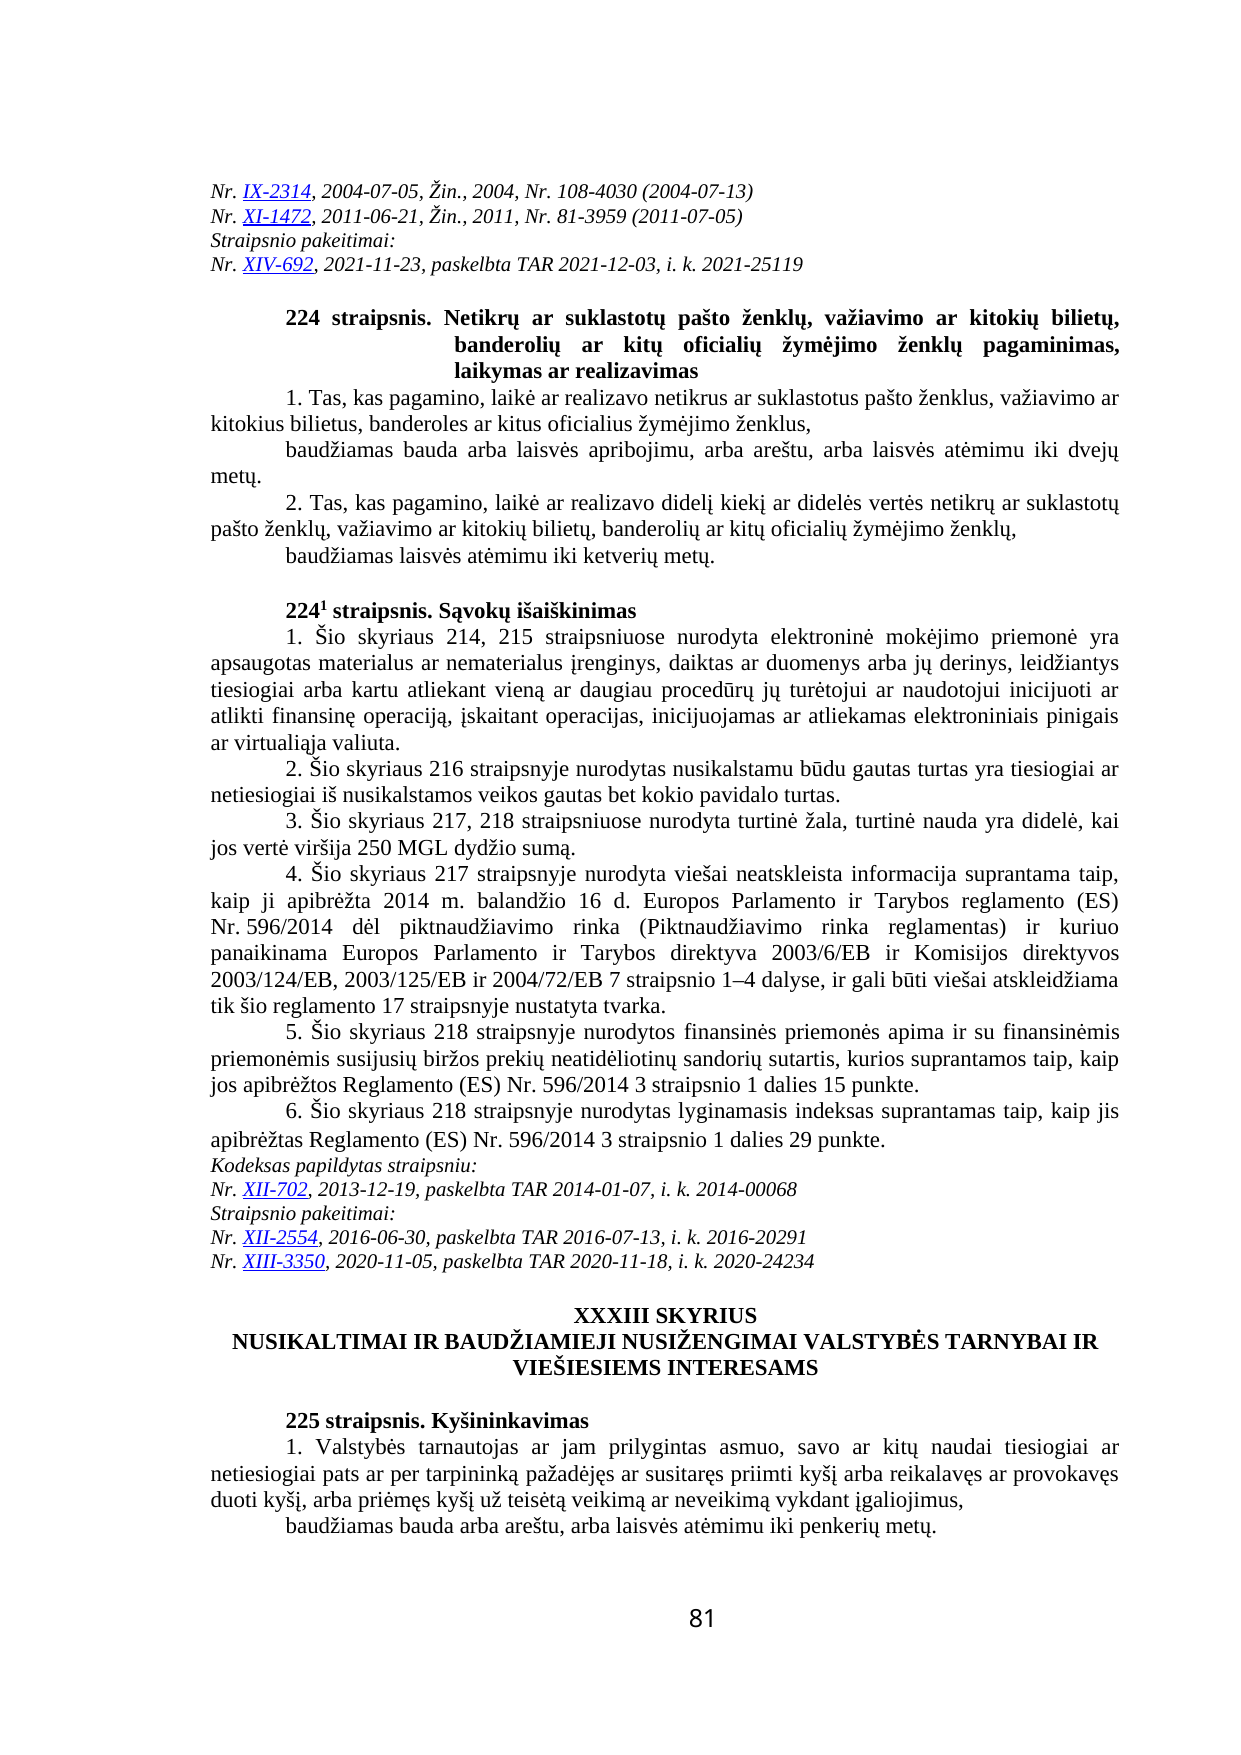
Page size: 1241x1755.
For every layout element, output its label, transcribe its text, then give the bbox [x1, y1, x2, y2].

text 1. Tas, kas pagamino, laikė ar realizavo netikrus ar suklastotus pašto ženklus, važiavimo ar kitokius bilietus, banderoles ar kitus oficialius žymėjimo ženklus, [210, 383, 1120, 436]
text Nr. XII-2554, 2016-06-30, paskelbta TAR 2016-07-13, i. k. 2016-20291 [210, 1225, 1120, 1249]
text baudžiamas laisvės atėmimu iki ketverių metų. [210, 542, 1120, 568]
text Nr. XIV-692, 2021-11-23, paskelbta TAR 2021-12-03, i. k. 2021-25119 [210, 252, 1120, 276]
text Straipsnio pakeitimai: [210, 228, 1120, 252]
text Straipsnio pakeitimai: [210, 1201, 1120, 1225]
text Kodeksas papildytas straipsniu: [210, 1153, 1120, 1177]
text baudžiamas bauda arba areštu, arba laisvės atėmimu iki penkerių metų. [210, 1512, 1120, 1539]
text 5. Šio skyriaus 218 straipsnyje nurodytos finansinės priemonės apima ir su finansinėmis priemonėmis susijusių biržos prekių neatidėliotinų sandorių sutartis, kurios suprantamos taip, kaip jos apibrėžtos Reglamento (ES) Nr. 596/2014 3 straipsnio 1 dalies 15 punkte. [210, 1018, 1120, 1097]
text Nr. XII-702, 2013-12-19, paskelbta TAR 2014-01-07, i. k. 2014-00068 [210, 1177, 1120, 1201]
text XXXIII SKYRIUS [210, 1302, 1120, 1328]
text 6. Šio skyriaus 218 straipsnyje nurodytas lyginamasis indeksas suprantamas taip, kaip jis apibrėžtas Reglamento (ES) Nr. 596/2014 3 straipsnio 1 dalies 29 punkte. [210, 1097, 1120, 1153]
text 2. Šio skyriaus 216 straipsnyje nurodytas nusikalstamu būdu gautas turtas yra tiesiogiai ar netiesiogiai iš nusikalstamos veikos gautas bet kokio pavidalo turtas. [210, 755, 1120, 808]
text NUSIKALTIMAI IR BAUDŽIAMIEJI NUSIŽENGIMAI VALSTYBĖS TARNYBAI IR VIEŠIESIEMS INTERESAMS [210, 1328, 1120, 1381]
text 2241 straipsnis. Sąvokų išaiškinimas [210, 597, 1120, 623]
text 225 straipsnis. Kyšininkavimas [210, 1407, 1120, 1433]
text Nr. XI-1472, 2011-06-21, Žin., 2011, Nr. 81-3959 (2011-07-05) [210, 203, 1120, 228]
text 3. Šio skyriaus 217, 218 straipsniuose nurodyta turtinė žala, turtinė nauda yra didelė, kai jos vertė viršija 250 MGL dydžio sumą. [210, 808, 1120, 860]
text 1. Šio skyriaus 214, 215 straipsniuose nurodyta elektroninė mokėjimo priemonė yra apsaugotas materialus ar nematerialus įrenginys, daiktas ar duomenys arba jų derinys, leidžiantys tiesiogiai arba kartu atliekant vieną ar daugiau procedūrų jų turėtojui ar naudotojui inicijuoti ar atlikti finansinę operaciją, įskaitant operacijas, inicijuojamas ar atliekamas elektroniniais pinigais ar virtualiąja valiuta. [210, 623, 1120, 755]
text 1. Valstybės tarnautojas ar jam prilygintas asmuo, savo ar kitų naudai tiesiogiai ar netiesiogiai pats ar per tarpininką pažadėjęs ar susitaręs priimti kyšį arba reikalavęs ar provokavęs duoti kyšį, arba priėmęs kyšį už teisėtą veikimą ar neveikimą vykdant įgaliojimus, [210, 1433, 1120, 1512]
text 224 straipsnis. Netikrų ar suklastotų pašto ženklų, važiavimo ar kitokių bilietų, banderolių ar kitų oficialių žymėjimo ženklų pagaminimas, laikymas ar realizavimas [285, 304, 1120, 383]
text Nr. IX-2314, 2004-07-05, Žin., 2004, Nr. 108-4030 (2004-07-13) [210, 179, 1120, 203]
text baudžiamas bauda arba laisvės apribojimu, arba areštu, arba laisvės atėmimu iki dvejų metų. [210, 436, 1120, 489]
text 2. Tas, kas pagamino, laikė ar realizavo didelį kiekį ar didelės vertės netikrų ar suklastotų pašto ženklų, važiavimo ar kitokių bilietų, banderolių ar kitų oficialių žymėjimo ženklų, [210, 489, 1120, 542]
text 4. Šio skyriaus 217 straipsnyje nurodyta viešai neatskleista informacija suprantama taip, kaip ji apibrėžta 2014 m. balandžio 16 d. Europos Parlamento ir Tarybos reglamento (ES) Nr. 596/2014 dėl piktnaudžiavimo rinka (Piktnaudžiavimo rinka reglamentas) ir kuriuo panaikinama Europos Parlamento ir Tarybos direktyva 2003/6/EB ir Komisijos direktyvos 2003/124/EB, 2003/125/EB ir 2004/72/EB 7 straipsnio 1–4 dalyse, ir gali būti viešai atskleidžiama tik šio reglamento 17 straipsnyje nustatyta tvarka. [210, 860, 1120, 1018]
text Nr. XIII-3350, 2020-11-05, paskelbta TAR 2020-11-18, i. k. 2020-24234 [210, 1249, 1120, 1273]
